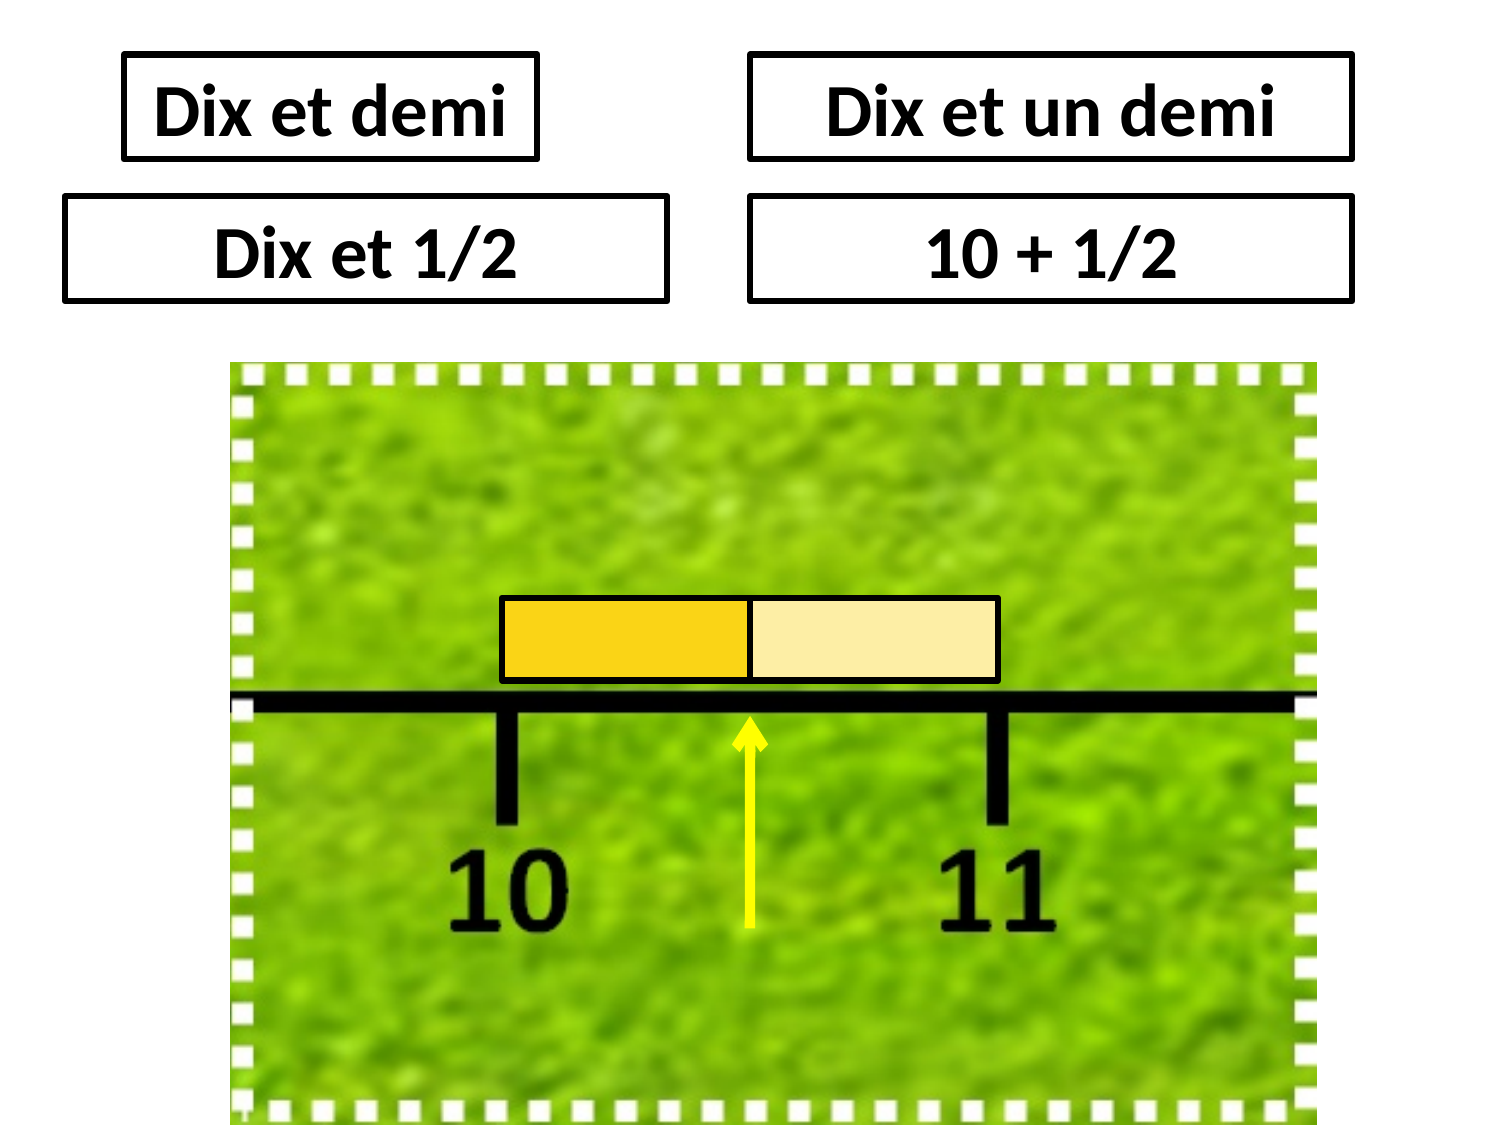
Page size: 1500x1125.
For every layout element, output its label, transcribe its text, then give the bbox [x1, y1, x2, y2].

text_box Dix et demi [123, 54, 538, 160]
picture [230, 362, 1317, 1125]
text_box 10 + 1/2 [750, 196, 1353, 302]
text_box Dix et un demi [750, 54, 1353, 160]
text_box Dix et 1/2 [64, 196, 668, 302]
text_box [501, 597, 998, 681]
